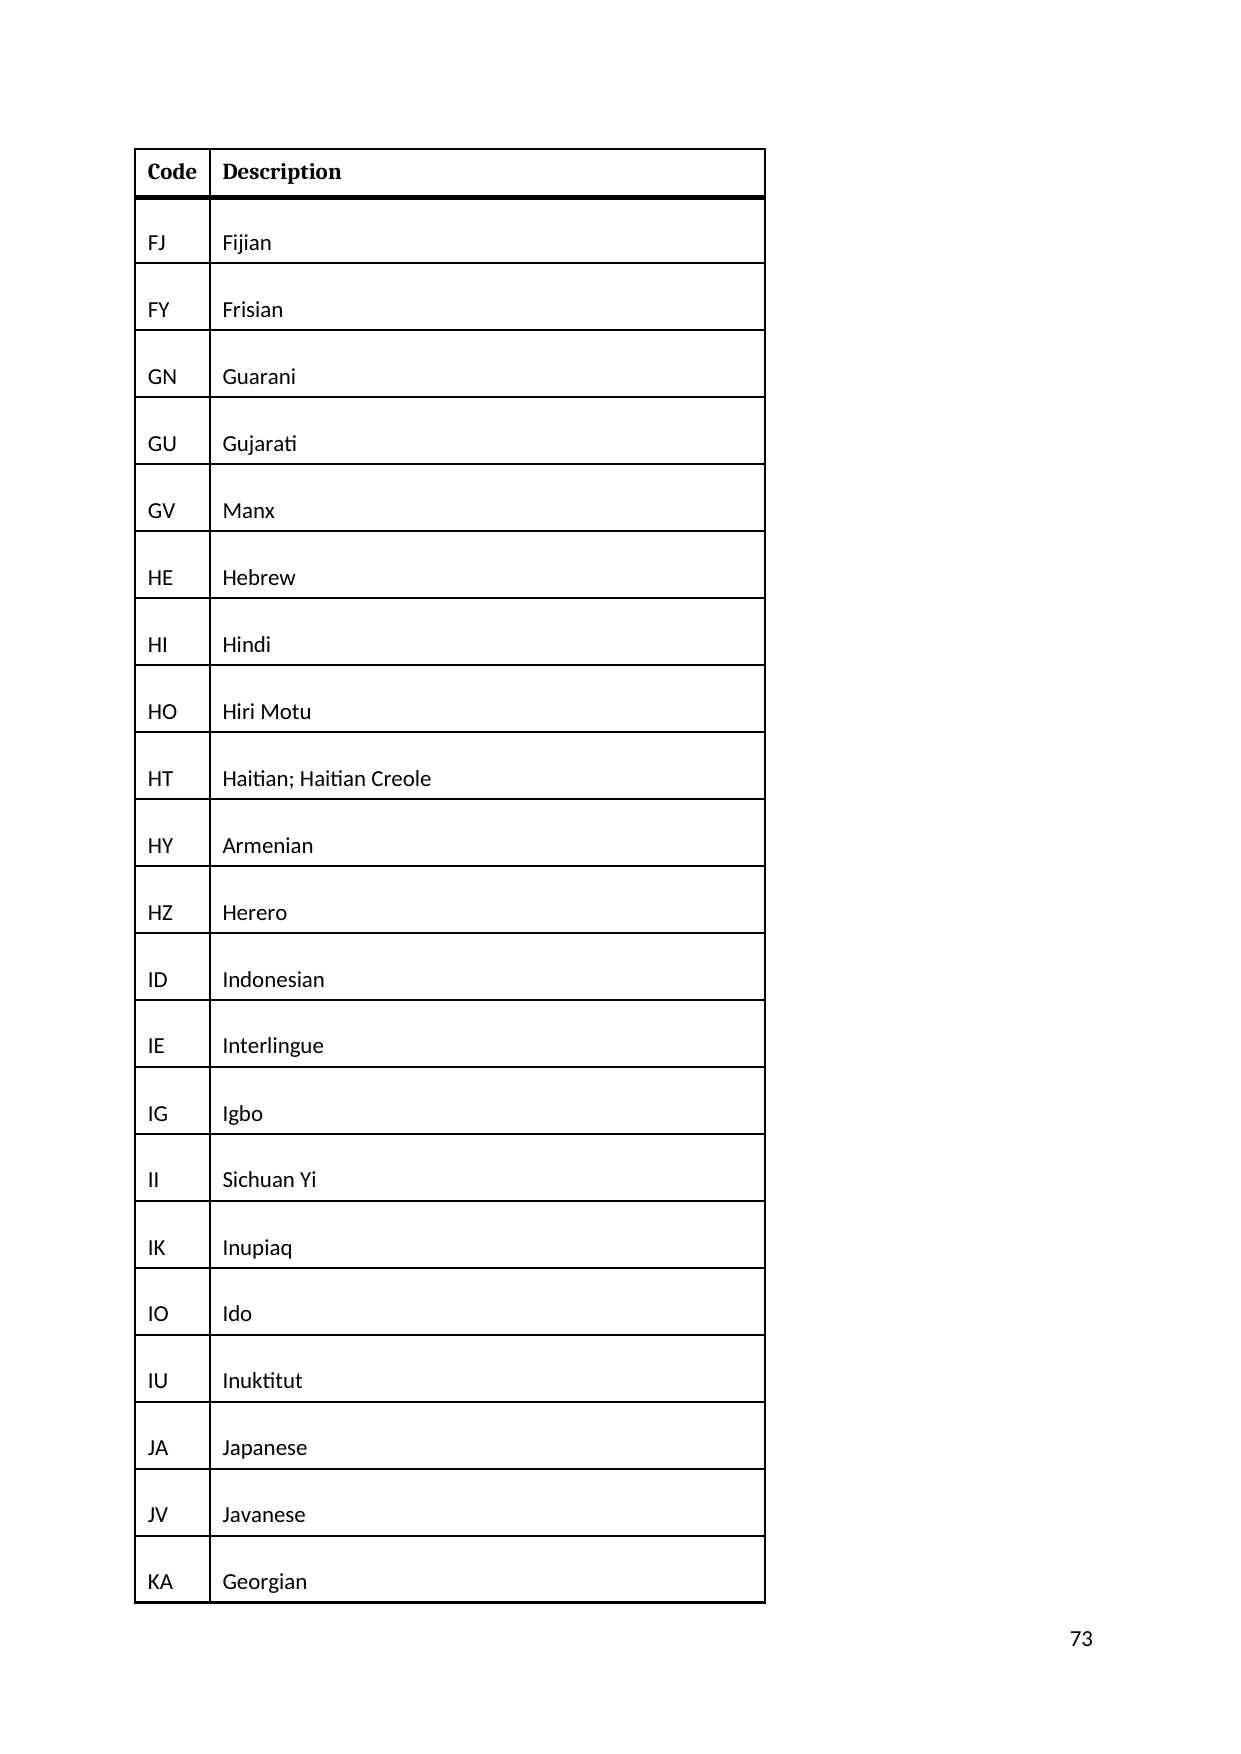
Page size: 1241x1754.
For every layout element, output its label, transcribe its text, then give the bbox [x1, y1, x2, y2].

table_cell JV [136, 1470, 209, 1534]
table_cell HT [136, 733, 209, 798]
table_cell Hindi [211, 599, 764, 664]
table_cell Inuktitut [211, 1336, 764, 1401]
table_cell Japanese [211, 1403, 764, 1467]
table_cell IG [136, 1068, 209, 1133]
table_cell HY [136, 800, 209, 865]
table_cell FJ [136, 200, 209, 262]
table_cell Interlingue [211, 1001, 764, 1066]
table_cell Guarani [211, 331, 764, 396]
table_cell IE [136, 1001, 209, 1066]
table_cell IU [136, 1336, 209, 1401]
table_cell HO [136, 666, 209, 731]
table_cell Armenian [211, 800, 764, 865]
table_cell GV [136, 465, 209, 530]
table_cell Manx [211, 465, 764, 530]
table_cell Ido [211, 1269, 764, 1333]
table_cell IK [136, 1202, 209, 1267]
table_cell Georgian [211, 1537, 764, 1601]
table_cell HI [136, 599, 209, 664]
table_cell Hebrew [211, 532, 764, 597]
table_header Code [136, 150, 209, 195]
table_cell FY [136, 264, 209, 329]
table_cell Sichuan Yi [211, 1135, 764, 1199]
table_cell Javanese [211, 1470, 764, 1534]
table_cell Frisian [211, 264, 764, 329]
table_cell Igbo [211, 1068, 764, 1133]
table_cell ID [136, 934, 209, 999]
table_cell HZ [136, 867, 209, 932]
table_cell JA [136, 1403, 209, 1467]
table_cell GU [136, 398, 209, 463]
table_cell Indonesian [211, 934, 764, 999]
table_cell II [136, 1135, 209, 1199]
table_cell Gujarati [211, 398, 764, 463]
table_cell KA [136, 1537, 209, 1601]
table_cell Herero [211, 867, 764, 932]
table_cell Inupiaq [211, 1202, 764, 1267]
table_cell Fijian [211, 200, 764, 262]
table_cell Haitian; Haitian Creole [211, 733, 764, 798]
table_cell Hiri Motu [211, 666, 764, 731]
table_cell HE [136, 532, 209, 597]
table_cell IO [136, 1269, 209, 1333]
table_cell GN [136, 331, 209, 396]
table_header Description [211, 150, 764, 195]
